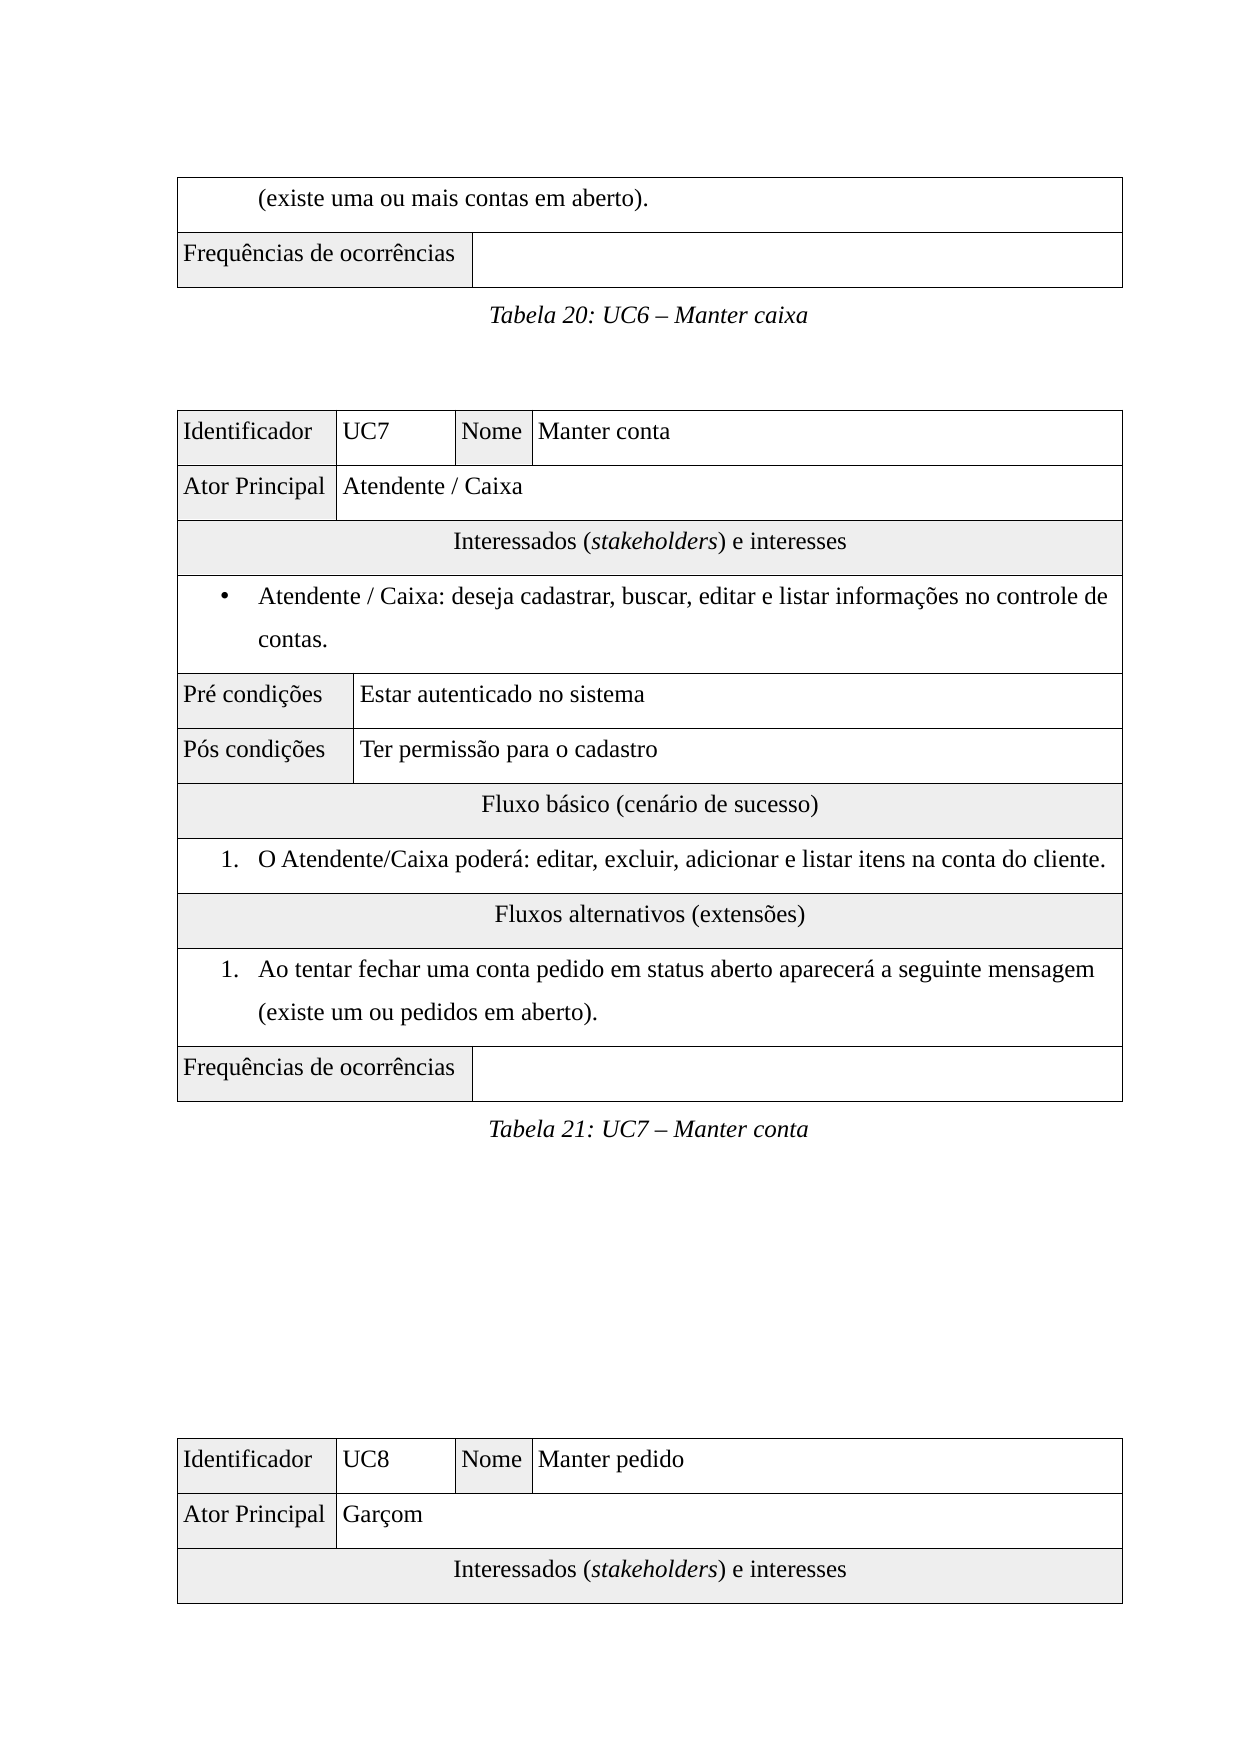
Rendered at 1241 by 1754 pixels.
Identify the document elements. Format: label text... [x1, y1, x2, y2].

table_cell Atendente / Caixa: deseja cadastrar, buscar, editar e listar informações no controle de contas. [178, 576, 1122, 673]
table_cell Frequências de ocorrências [178, 1047, 472, 1101]
text Tabela 21: UC7 – Manter conta [177, 1114, 1122, 1143]
table_cell Ator Principal [178, 466, 336, 519]
table_header UC7 [337, 411, 455, 464]
table_cell Pós condições [178, 729, 353, 783]
table_cell [473, 233, 1122, 287]
table_cell Atendente / Caixa [337, 466, 1122, 519]
table_cell O Atendente/Caixa poderá: editar, excluir, adicionar e listar itens na conta do cliente. [178, 839, 1122, 893]
table_header Manter conta [533, 411, 1122, 464]
table_cell Garçom [337, 1494, 1122, 1548]
table_header Nome [456, 1439, 532, 1493]
table_cell Fluxo básico (cenário de sucesso) [178, 784, 1122, 838]
text Tabela 20: UC6 – Manter caixa [177, 300, 1122, 329]
table_cell Ao tentar fechar uma conta pedido em status aberto aparecerá a seguinte mensagem (existe um ou pedidos em aberto). [178, 949, 1122, 1046]
table_header Manter pedido [533, 1439, 1122, 1493]
table_cell Ter permissão para o cadastro [354, 729, 1122, 783]
table_header Nome [456, 411, 532, 464]
table_header Identificador [178, 1439, 336, 1493]
table_cell Fluxos alternativos (extensões) [178, 894, 1122, 948]
table_cell Interessados (stakeholders) e interesses [178, 521, 1122, 574]
table_cell Frequências de ocorrências [178, 233, 472, 287]
table_cell Interessados (stakeholders) e interesses [178, 1549, 1122, 1603]
table_header UC8 [337, 1439, 455, 1493]
table_cell Pré condições [178, 674, 353, 728]
table_cell (existe uma ou mais contas em aberto). [178, 178, 1122, 232]
table_cell Ator Principal [178, 1494, 336, 1548]
table_cell [473, 1047, 1122, 1101]
table_header Identificador [178, 411, 336, 464]
table_cell Estar autenticado no sistema [354, 674, 1122, 728]
